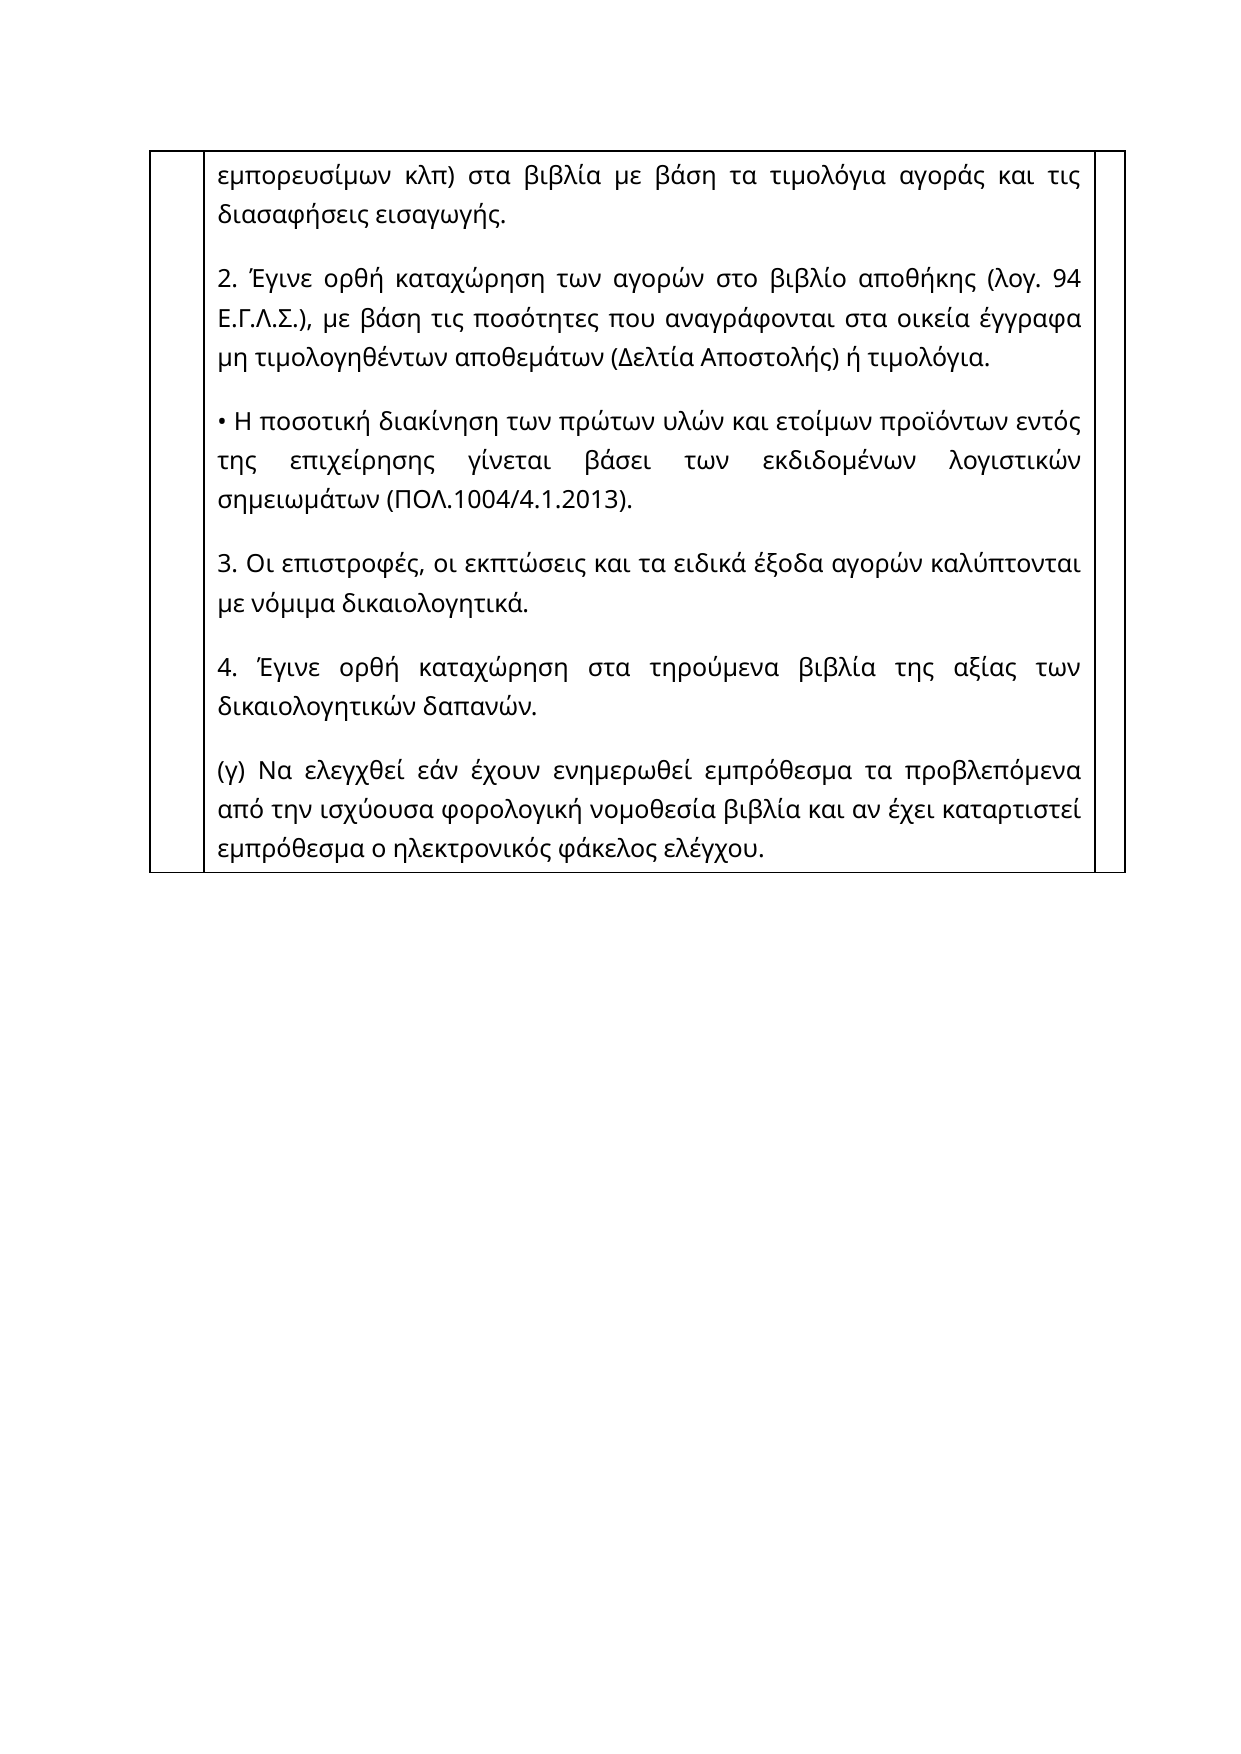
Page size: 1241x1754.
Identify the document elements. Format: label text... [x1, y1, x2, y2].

table_header [1096, 152, 1124, 871]
table_header [151, 152, 203, 871]
table_header εμπορευσίμων κλπ) στα βιβλία με βάση τα τιμολόγια αγοράς και τις διασαφήσεις εισαγωγής. 2. Έγινε ορθή καταχώρηση των αγορών στο βιβλίο αποθήκης (λογ. 94 Ε.Γ.Λ.Σ.), με βάση τις ποσότητες που αναγράφονται στα οικεία έγγραφα μη τιμολογηθέντων αποθεμάτων (Δελτία Αποστολής) ή τιμολόγια. • Η ποσοτική διακίνηση των πρώτων υλών και ετοίμων προϊόντων εντός της επιχείρησης γίνεται βάσει των εκδιδομένων λογιστικών σημειωμάτων (ΠΟΛ.1004/4.1.2013). 3. Οι επιστροφές, οι εκπτώσεις και τα ειδικά έξοδα αγορών καλύπτονται με νόμιμα δικαιολογητικά. 4. Έγινε ορθή καταχώρηση στα τηρούμενα βιβλία της αξίας των δικαιολογητικών δαπανών. (γ) Να ελεγχθεί εάν έχουν ενημερωθεί εμπρόθεσμα τα προβλεπόμενα από την ισχύουσα φορολογική νομοθεσία βιβλία και αν έχει καταρτιστεί εμπρόθεσμα ο ηλεκτρονικός φάκελος ελέγχου. [205, 152, 1094, 871]
